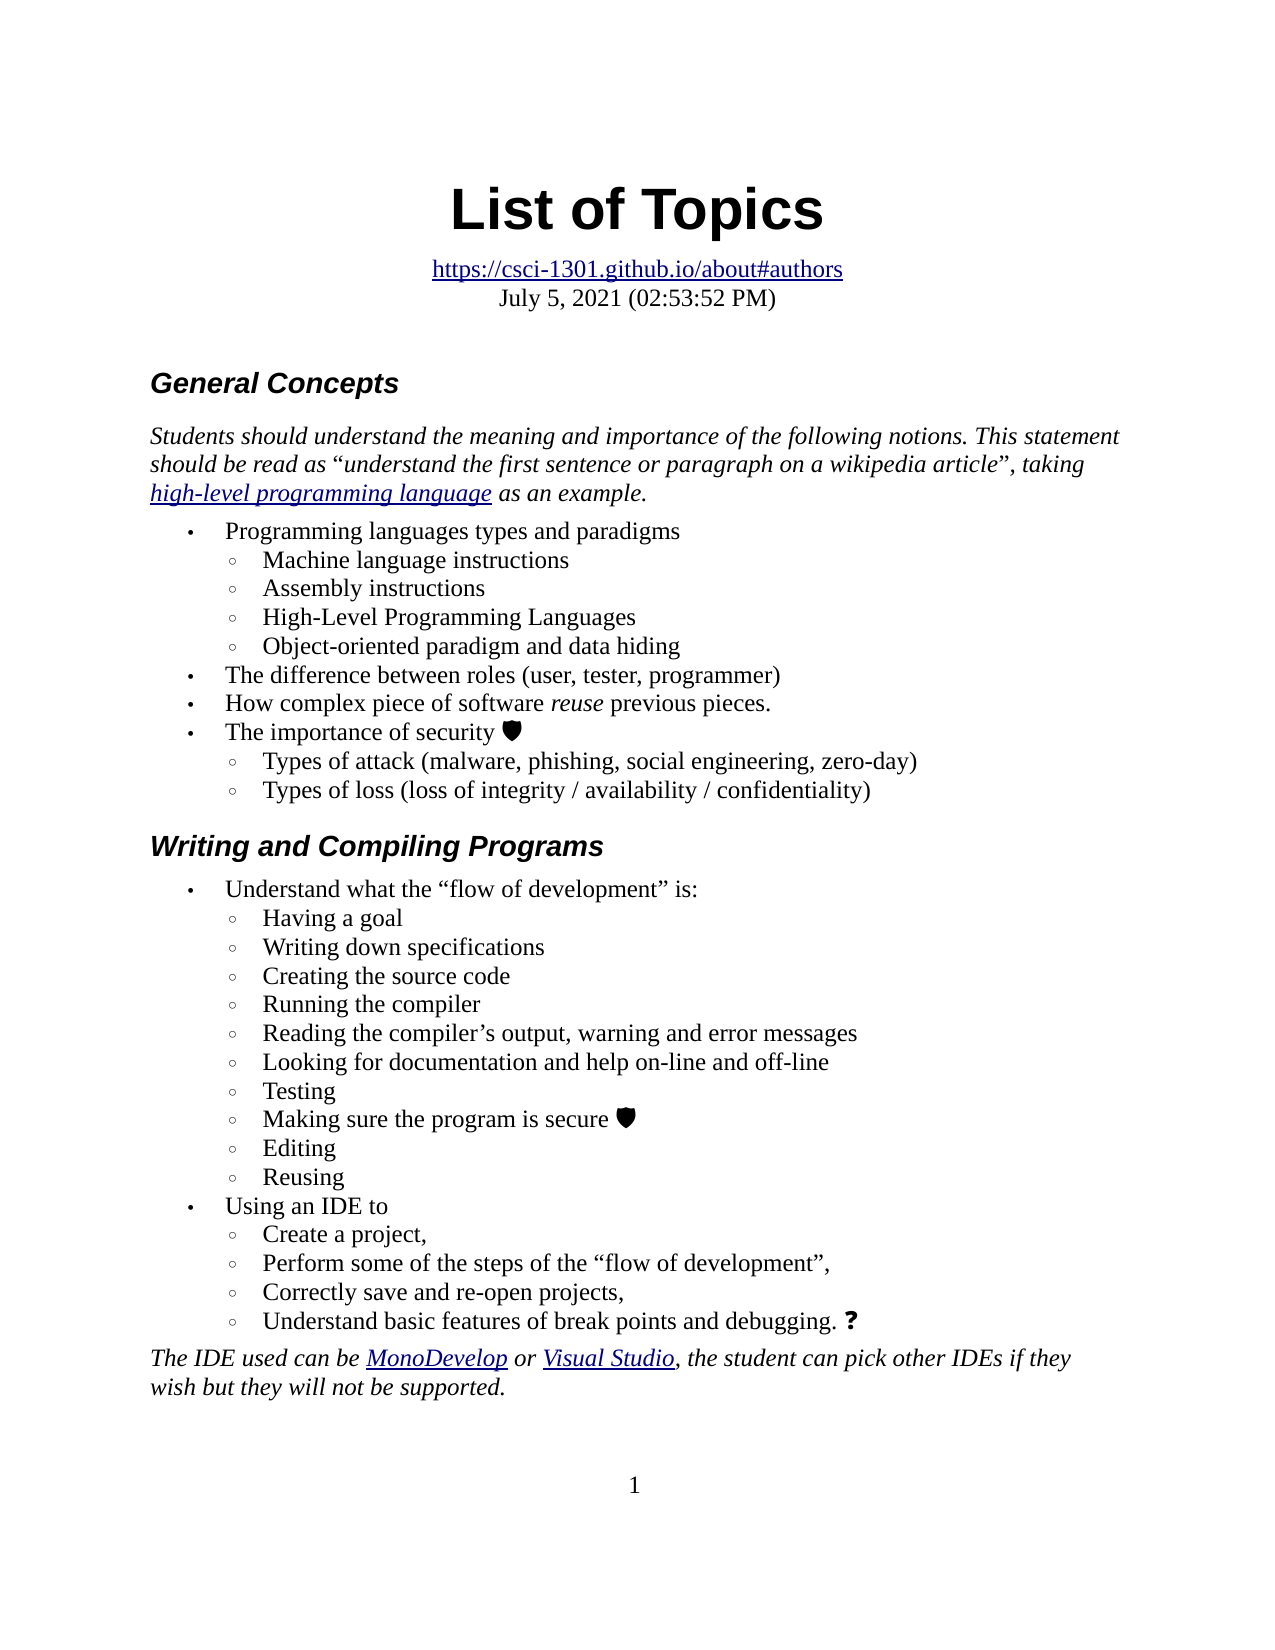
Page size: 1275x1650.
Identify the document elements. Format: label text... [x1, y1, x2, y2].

list Perform some of the steps of the “flow of development”, [225, 1248, 1125, 1277]
list How complex piece of software reuse previous pieces. [187, 688, 1125, 717]
list Types of attack (malware, phishing, social engineering, zero-day) [225, 746, 1125, 775]
list Making sure the program is secure 🛡️ [225, 1104, 1125, 1133]
list Reusing [225, 1162, 1125, 1191]
text July 5, 2021 (02:53:52 PM) [150, 283, 1125, 312]
list Create a project, [225, 1219, 1125, 1248]
list Editing [225, 1133, 1125, 1162]
text The IDE used can be MonoDevelop or Visual Studio, the student can pick other IDEs if they wish but they will not be supported. [150, 1343, 1125, 1401]
list Testing [225, 1076, 1125, 1104]
list The difference between roles (user, tester, programmer) [187, 660, 1125, 688]
list Assembly instructions [225, 573, 1125, 602]
subtitle Writing and Compiling Programs [150, 828, 1125, 862]
list Creating the source code [225, 961, 1125, 989]
text Students should understand the meaning and importance of the following notions. This statement should be read as “understand the first sentence or paragraph on a wikipedia article”, taking high-level programming language as an example. [150, 421, 1125, 507]
list High-Level Programming Languages [225, 602, 1125, 631]
list Machine language instructions [225, 545, 1125, 573]
list Using an IDE to [187, 1191, 1125, 1219]
list Programming languages types and paradigms [187, 516, 1125, 545]
list Having a goal [225, 903, 1125, 932]
list The importance of security 🛡️ [187, 717, 1125, 746]
list Reading the compiler’s output, warning and error messages [225, 1018, 1125, 1047]
list Object-oriented paradigm and data hiding [225, 631, 1125, 660]
list Correctly save and re-open projects, [225, 1277, 1125, 1306]
list Types of loss (loss of integrity / availability / confidentiality) [225, 775, 1125, 803]
list Looking for documentation and help on-line and off-line [225, 1047, 1125, 1076]
list Running the compiler [225, 989, 1125, 1018]
list Understand basic features of break points and debugging. ❓ [225, 1306, 1125, 1334]
text https://csci-1301.github.io/about#authors [150, 254, 1125, 283]
title List of Topics [150, 175, 1125, 242]
subtitle General Concepts [150, 366, 1125, 399]
list Understand what the “flow of development” is: [187, 874, 1125, 903]
list Writing down specifications [225, 932, 1125, 961]
